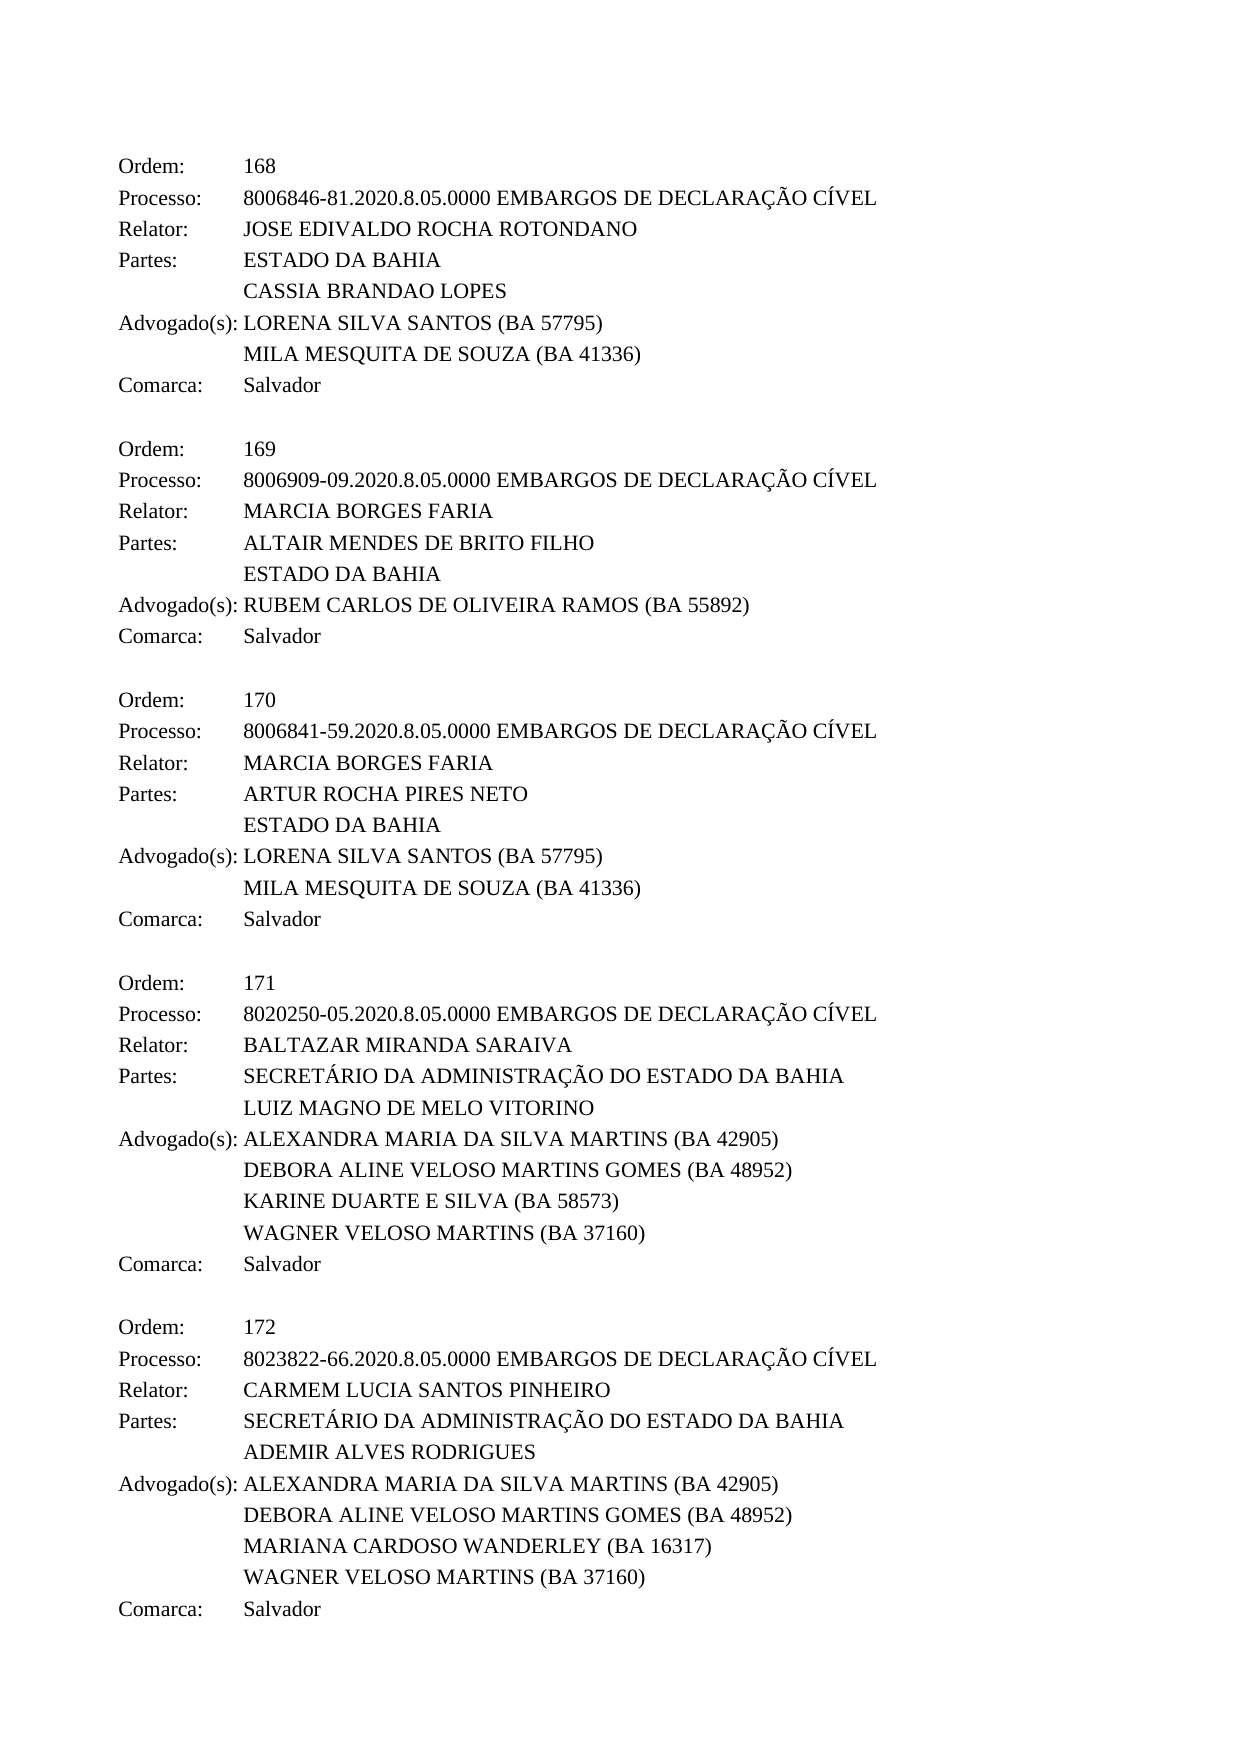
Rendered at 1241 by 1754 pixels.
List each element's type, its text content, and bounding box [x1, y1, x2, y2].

table_cell Advogado(s): [118, 589, 243, 620]
table_cell ALEXANDRA MARIA DA SILVA MARTINS (BA 42905) [243, 1468, 1240, 1499]
table_cell Comarca: [118, 1593, 243, 1624]
table_cell [118, 809, 243, 840]
table_cell Processo: [118, 464, 243, 495]
table_header 169 [243, 433, 1240, 464]
table_cell Partes: [118, 1060, 243, 1091]
table_cell 8020250-05.2020.8.05.0000 EMBARGOS DE DECLARAÇÃO CÍVEL [243, 998, 1240, 1029]
table_cell Advogado(s): [118, 307, 243, 338]
table_cell Relator: [118, 1029, 243, 1060]
table_header Ordem: [118, 433, 243, 464]
table_cell ALTAIR MENDES DE BRITO FILHO [243, 527, 1240, 558]
table_cell Partes: [118, 778, 243, 809]
table_cell LORENA SILVA SANTOS (BA 57795) [243, 307, 1240, 338]
table_cell ADEMIR ALVES RODRIGUES [243, 1436, 1240, 1468]
table_cell 8023822-66.2020.8.05.0000 EMBARGOS DE DECLARAÇÃO CÍVEL [243, 1343, 1240, 1374]
table_cell Advogado(s): [118, 840, 243, 872]
table_header 170 [243, 684, 1240, 715]
table_cell [118, 276, 243, 307]
table_cell [118, 1499, 243, 1530]
table_cell ALEXANDRA MARIA DA SILVA MARTINS (BA 42905) [243, 1123, 1240, 1154]
table_cell [118, 338, 243, 369]
table_cell MARIANA CARDOSO WANDERLEY (BA 16317) [243, 1530, 1240, 1561]
table_cell [118, 1185, 243, 1216]
table_cell DEBORA ALINE VELOSO MARTINS GOMES (BA 48952) [243, 1499, 1240, 1530]
table_cell Comarca: [118, 369, 243, 401]
table_cell KARINE DUARTE E SILVA (BA 58573) [243, 1185, 1240, 1216]
table_cell [118, 1561, 243, 1593]
table_cell Processo: [118, 182, 243, 213]
table_cell MARCIA BORGES FARIA [243, 747, 1240, 778]
table_cell CASSIA BRANDAO LOPES [243, 276, 1240, 307]
table_cell Processo: [118, 1343, 243, 1374]
table_cell MILA MESQUITA DE SOUZA (BA 41336) [243, 338, 1240, 369]
table_header 172 [243, 1311, 1240, 1343]
table_cell LORENA SILVA SANTOS (BA 57795) [243, 840, 1240, 872]
table_cell Comarca: [118, 620, 243, 652]
table_cell [118, 1154, 243, 1185]
table_header Ordem: [118, 966, 243, 998]
table_cell Processo: [118, 998, 243, 1029]
table_cell 8006846-81.2020.8.05.0000 EMBARGOS DE DECLARAÇÃO CÍVEL [243, 182, 1240, 213]
table_cell ESTADO DA BAHIA [243, 558, 1240, 589]
table_cell [118, 872, 243, 903]
table_cell ARTUR ROCHA PIRES NETO [243, 778, 1240, 809]
table_cell RUBEM CARLOS DE OLIVEIRA RAMOS (BA 55892) [243, 589, 1240, 620]
table_cell SECRETÁRIO DA ADMINISTRAÇÃO DO ESTADO DA BAHIA [243, 1405, 1240, 1436]
table_cell Relator: [118, 213, 243, 244]
table_cell Salvador [243, 1593, 1240, 1624]
table_cell Partes: [118, 244, 243, 276]
table_cell Comarca: [118, 1248, 243, 1279]
table_cell JOSE EDIVALDO ROCHA ROTONDANO [243, 213, 1240, 244]
table_cell Salvador [243, 1248, 1240, 1279]
table_cell 8006841-59.2020.8.05.0000 EMBARGOS DE DECLARAÇÃO CÍVEL [243, 715, 1240, 747]
table_cell 8006909-09.2020.8.05.0000 EMBARGOS DE DECLARAÇÃO CÍVEL [243, 464, 1240, 495]
table_cell Relator: [118, 495, 243, 527]
table_cell [118, 1436, 243, 1468]
table_cell Advogado(s): [118, 1123, 243, 1154]
table_cell ESTADO DA BAHIA [243, 809, 1240, 840]
table_header Ordem: [118, 151, 243, 182]
table_cell Processo: [118, 715, 243, 747]
table_header Ordem: [118, 684, 243, 715]
table_cell Relator: [118, 1374, 243, 1405]
table_cell BALTAZAR MIRANDA SARAIVA [243, 1029, 1240, 1060]
table_cell [118, 1530, 243, 1561]
table_cell [118, 558, 243, 589]
table_cell Salvador [243, 620, 1240, 652]
table_cell Advogado(s): [118, 1468, 243, 1499]
table_cell Partes: [118, 1405, 243, 1436]
table_header 171 [243, 966, 1240, 998]
table_cell WAGNER VELOSO MARTINS (BA 37160) [243, 1561, 1240, 1593]
table_cell MARCIA BORGES FARIA [243, 495, 1240, 527]
table_cell CARMEM LUCIA SANTOS PINHEIRO [243, 1374, 1240, 1405]
table_cell DEBORA ALINE VELOSO MARTINS GOMES (BA 48952) [243, 1154, 1240, 1185]
table_cell Comarca: [118, 903, 243, 934]
table_header Ordem: [118, 1311, 243, 1343]
table_cell [118, 1216, 243, 1248]
table_cell Salvador [243, 369, 1240, 401]
table_cell Relator: [118, 747, 243, 778]
table_header 168 [243, 151, 1240, 182]
table_cell MILA MESQUITA DE SOUZA (BA 41336) [243, 872, 1240, 903]
table_cell Salvador [243, 903, 1240, 934]
table_cell Partes: [118, 527, 243, 558]
table_cell LUIZ MAGNO DE MELO VITORINO [243, 1091, 1240, 1123]
table_cell WAGNER VELOSO MARTINS (BA 37160) [243, 1216, 1240, 1248]
table_cell ESTADO DA BAHIA [243, 244, 1240, 276]
table_cell [118, 1091, 243, 1123]
table_cell SECRETÁRIO DA ADMINISTRAÇÃO DO ESTADO DA BAHIA [243, 1060, 1240, 1091]
